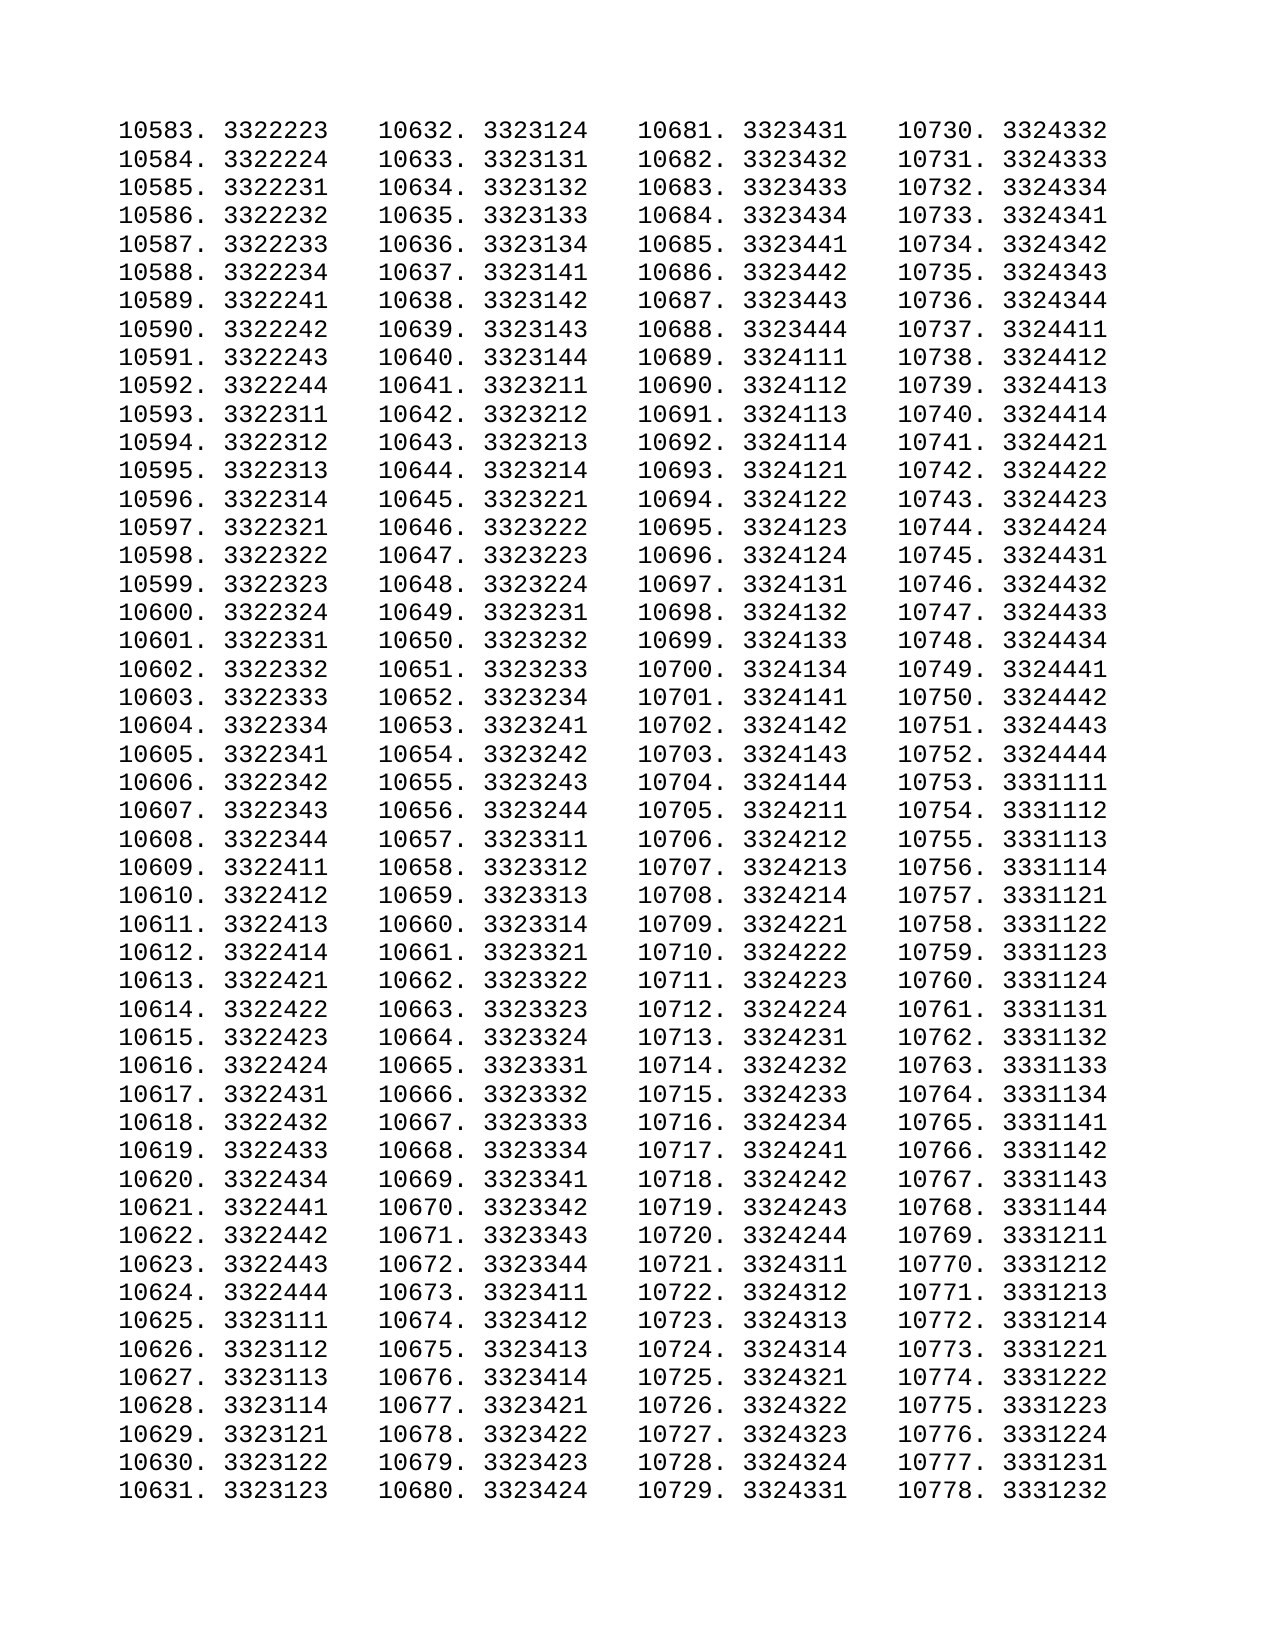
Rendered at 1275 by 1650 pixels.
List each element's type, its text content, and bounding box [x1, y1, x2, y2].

text 10606. 3322342 [118, 770, 378, 798]
text 10641. 3323211 [378, 373, 637, 401]
text 10598. 3322322 [118, 543, 378, 571]
text 10604. 3322334 [118, 713, 378, 741]
text 10646. 3323222 [378, 515, 637, 543]
text 10695. 3324123 [637, 515, 897, 543]
text 10656. 3323244 [378, 798, 637, 826]
text 10591. 3322243 [118, 345, 378, 373]
text 10760. 3331124 [897, 968, 1157, 996]
text 10774. 3331222 [897, 1365, 1157, 1393]
text 10714. 3324232 [637, 1053, 897, 1081]
text 10597. 3322321 [118, 515, 378, 543]
text 10620. 3322434 [118, 1166, 378, 1195]
text 10763. 3331133 [897, 1053, 1157, 1081]
text 10607. 3322343 [118, 798, 378, 826]
text 10701. 3324141 [637, 685, 897, 713]
text 10623. 3322443 [118, 1251, 378, 1280]
text 10632. 3323124 [378, 118, 637, 146]
text 10627. 3323113 [118, 1365, 378, 1393]
text 10721. 3324311 [637, 1251, 897, 1280]
text 10697. 3324131 [637, 571, 897, 600]
text 10675. 3323413 [378, 1336, 637, 1365]
text 10592. 3322244 [118, 373, 378, 401]
text 10650. 3323232 [378, 628, 637, 656]
text 10703. 3324143 [637, 741, 897, 770]
text 10671. 3323343 [378, 1223, 637, 1251]
text 10722. 3324312 [637, 1280, 897, 1308]
text 10624. 3322444 [118, 1280, 378, 1308]
text 10661. 3323321 [378, 940, 637, 968]
text 10681. 3323431 [637, 118, 897, 146]
text 10596. 3322314 [118, 486, 378, 515]
text 10651. 3323233 [378, 656, 637, 685]
text 10702. 3324142 [637, 713, 897, 741]
text 10766. 3331142 [897, 1138, 1157, 1166]
text 10673. 3323411 [378, 1280, 637, 1308]
text 10778. 3331232 [897, 1478, 1157, 1506]
text 10599. 3322323 [118, 571, 378, 600]
text 10750. 3324442 [897, 685, 1157, 713]
text 10619. 3322433 [118, 1138, 378, 1166]
text 10642. 3323212 [378, 401, 637, 430]
text 10677. 3323421 [378, 1393, 637, 1421]
text 10709. 3324221 [637, 911, 897, 940]
text 10603. 3322333 [118, 685, 378, 713]
text 10698. 3324132 [637, 600, 897, 628]
text 10594. 3322312 [118, 430, 378, 458]
text 10649. 3323231 [378, 600, 637, 628]
text 10630. 3323122 [118, 1450, 378, 1478]
text 10615. 3322423 [118, 1025, 378, 1053]
text 10640. 3323144 [378, 345, 637, 373]
text 10612. 3322414 [118, 940, 378, 968]
text 10585. 3322231 [118, 175, 378, 203]
text 10613. 3322421 [118, 968, 378, 996]
text 10618. 3322432 [118, 1110, 378, 1138]
text 10712. 3324224 [637, 996, 897, 1025]
text 10720. 3324244 [637, 1223, 897, 1251]
text 10713. 3324231 [637, 1025, 897, 1053]
text 10653. 3323241 [378, 713, 637, 741]
text 10625. 3323111 [118, 1308, 378, 1336]
text 10659. 3323313 [378, 883, 637, 911]
text 10645. 3323221 [378, 486, 637, 515]
text 10751. 3324443 [897, 713, 1157, 741]
text 10715. 3324233 [637, 1081, 897, 1110]
text 10758. 3331122 [897, 911, 1157, 940]
text 10756. 3331114 [897, 855, 1157, 883]
text 10682. 3323432 [637, 146, 897, 175]
text 10728. 3324324 [637, 1450, 897, 1478]
text 10737. 3324411 [897, 316, 1157, 345]
text 10692. 3324114 [637, 430, 897, 458]
text 10608. 3322344 [118, 826, 378, 855]
text 10727. 3324323 [637, 1421, 897, 1450]
text 10629. 3323121 [118, 1421, 378, 1450]
text 10667. 3323333 [378, 1110, 637, 1138]
text 10639. 3323143 [378, 316, 637, 345]
text 10683. 3323433 [637, 175, 897, 203]
text 10770. 3331212 [897, 1251, 1157, 1280]
text 10723. 3324313 [637, 1308, 897, 1336]
text 10586. 3322232 [118, 203, 378, 231]
text 10725. 3324321 [637, 1365, 897, 1393]
text 10672. 3323344 [378, 1251, 637, 1280]
text 10605. 3322341 [118, 741, 378, 770]
text 10732. 3324334 [897, 175, 1157, 203]
text 10776. 3331224 [897, 1421, 1157, 1450]
text 10730. 3324332 [897, 118, 1157, 146]
text 10631. 3323123 [118, 1478, 378, 1506]
text 10767. 3331143 [897, 1166, 1157, 1195]
text 10657. 3323311 [378, 826, 637, 855]
text 10706. 3324212 [637, 826, 897, 855]
text 10724. 3324314 [637, 1336, 897, 1365]
text 10731. 3324333 [897, 146, 1157, 175]
text 10762. 3331132 [897, 1025, 1157, 1053]
text 10676. 3323414 [378, 1365, 637, 1393]
text 10663. 3323323 [378, 996, 637, 1025]
text 10610. 3322412 [118, 883, 378, 911]
text 10689. 3324111 [637, 345, 897, 373]
text 10716. 3324234 [637, 1110, 897, 1138]
text 10669. 3323341 [378, 1166, 637, 1195]
text 10648. 3323224 [378, 571, 637, 600]
text 10710. 3324222 [637, 940, 897, 968]
text 10741. 3324421 [897, 430, 1157, 458]
text 10662. 3323322 [378, 968, 637, 996]
text 10633. 3323131 [378, 146, 637, 175]
text 10735. 3324343 [897, 260, 1157, 288]
text 10742. 3324422 [897, 458, 1157, 486]
text 10602. 3322332 [118, 656, 378, 685]
text 10726. 3324322 [637, 1393, 897, 1421]
text 10753. 3331111 [897, 770, 1157, 798]
text 10687. 3323443 [637, 288, 897, 316]
text 10609. 3322411 [118, 855, 378, 883]
text 10711. 3324223 [637, 968, 897, 996]
text 10749. 3324441 [897, 656, 1157, 685]
text 10755. 3331113 [897, 826, 1157, 855]
text 10761. 3331131 [897, 996, 1157, 1025]
text 10691. 3324113 [637, 401, 897, 430]
text 10738. 3324412 [897, 345, 1157, 373]
text 10666. 3323332 [378, 1081, 637, 1110]
text 10668. 3323334 [378, 1138, 637, 1166]
text 10745. 3324431 [897, 543, 1157, 571]
text 10717. 3324241 [637, 1138, 897, 1166]
text 10773. 3331221 [897, 1336, 1157, 1365]
text 10658. 3323312 [378, 855, 637, 883]
text 10688. 3323444 [637, 316, 897, 345]
text 10638. 3323142 [378, 288, 637, 316]
text 10733. 3324341 [897, 203, 1157, 231]
text 10626. 3323112 [118, 1336, 378, 1365]
text 10621. 3322441 [118, 1195, 378, 1223]
text 10601. 3322331 [118, 628, 378, 656]
text 10748. 3324434 [897, 628, 1157, 656]
text 10775. 3331223 [897, 1393, 1157, 1421]
text 10765. 3331141 [897, 1110, 1157, 1138]
text 10654. 3323242 [378, 741, 637, 770]
text 10696. 3324124 [637, 543, 897, 571]
text 10736. 3324344 [897, 288, 1157, 316]
text 10690. 3324112 [637, 373, 897, 401]
text 10743. 3324423 [897, 486, 1157, 515]
text 10752. 3324444 [897, 741, 1157, 770]
text 10611. 3322413 [118, 911, 378, 940]
text 10665. 3323331 [378, 1053, 637, 1081]
text 10744. 3324424 [897, 515, 1157, 543]
text 10686. 3323442 [637, 260, 897, 288]
text 10769. 3331211 [897, 1223, 1157, 1251]
text 10768. 3331144 [897, 1195, 1157, 1223]
text 10595. 3322313 [118, 458, 378, 486]
text 10772. 3331214 [897, 1308, 1157, 1336]
text 10708. 3324214 [637, 883, 897, 911]
text 10593. 3322311 [118, 401, 378, 430]
text 10674. 3323412 [378, 1308, 637, 1336]
text 10590. 3322242 [118, 316, 378, 345]
text 10754. 3331112 [897, 798, 1157, 826]
text 10614. 3322422 [118, 996, 378, 1025]
text 10636. 3323134 [378, 231, 637, 260]
text 10700. 3324134 [637, 656, 897, 685]
text 10746. 3324432 [897, 571, 1157, 600]
text 10587. 3322233 [118, 231, 378, 260]
text 10764. 3331134 [897, 1081, 1157, 1110]
text 10588. 3322234 [118, 260, 378, 288]
text 10679. 3323423 [378, 1450, 637, 1478]
text 10739. 3324413 [897, 373, 1157, 401]
text 10584. 3322224 [118, 146, 378, 175]
text 10644. 3323214 [378, 458, 637, 486]
text 10699. 3324133 [637, 628, 897, 656]
text 10647. 3323223 [378, 543, 637, 571]
text 10707. 3324213 [637, 855, 897, 883]
text 10747. 3324433 [897, 600, 1157, 628]
text 10685. 3323441 [637, 231, 897, 260]
text 10600. 3322324 [118, 600, 378, 628]
text 10729. 3324331 [637, 1478, 897, 1506]
text 10684. 3323434 [637, 203, 897, 231]
text 10634. 3323132 [378, 175, 637, 203]
text 10628. 3323114 [118, 1393, 378, 1421]
text 10617. 3322431 [118, 1081, 378, 1110]
text 10777. 3331231 [897, 1450, 1157, 1478]
text 10637. 3323141 [378, 260, 637, 288]
text 10734. 3324342 [897, 231, 1157, 260]
text 10705. 3324211 [637, 798, 897, 826]
text 10680. 3323424 [378, 1478, 637, 1506]
text 10589. 3322241 [118, 288, 378, 316]
text 10622. 3322442 [118, 1223, 378, 1251]
text 10635. 3323133 [378, 203, 637, 231]
text 10583. 3322223 [118, 118, 378, 146]
text 10740. 3324414 [897, 401, 1157, 430]
text 10719. 3324243 [637, 1195, 897, 1223]
text 10718. 3324242 [637, 1166, 897, 1195]
text 10771. 3331213 [897, 1280, 1157, 1308]
text 10660. 3323314 [378, 911, 637, 940]
text 10643. 3323213 [378, 430, 637, 458]
text 10693. 3324121 [637, 458, 897, 486]
text 10616. 3322424 [118, 1053, 378, 1081]
text 10759. 3331123 [897, 940, 1157, 968]
text 10664. 3323324 [378, 1025, 637, 1053]
text 10670. 3323342 [378, 1195, 637, 1223]
text 10678. 3323422 [378, 1421, 637, 1450]
text 10704. 3324144 [637, 770, 897, 798]
text 10757. 3331121 [897, 883, 1157, 911]
text 10652. 3323234 [378, 685, 637, 713]
text 10655. 3323243 [378, 770, 637, 798]
text 10694. 3324122 [637, 486, 897, 515]
